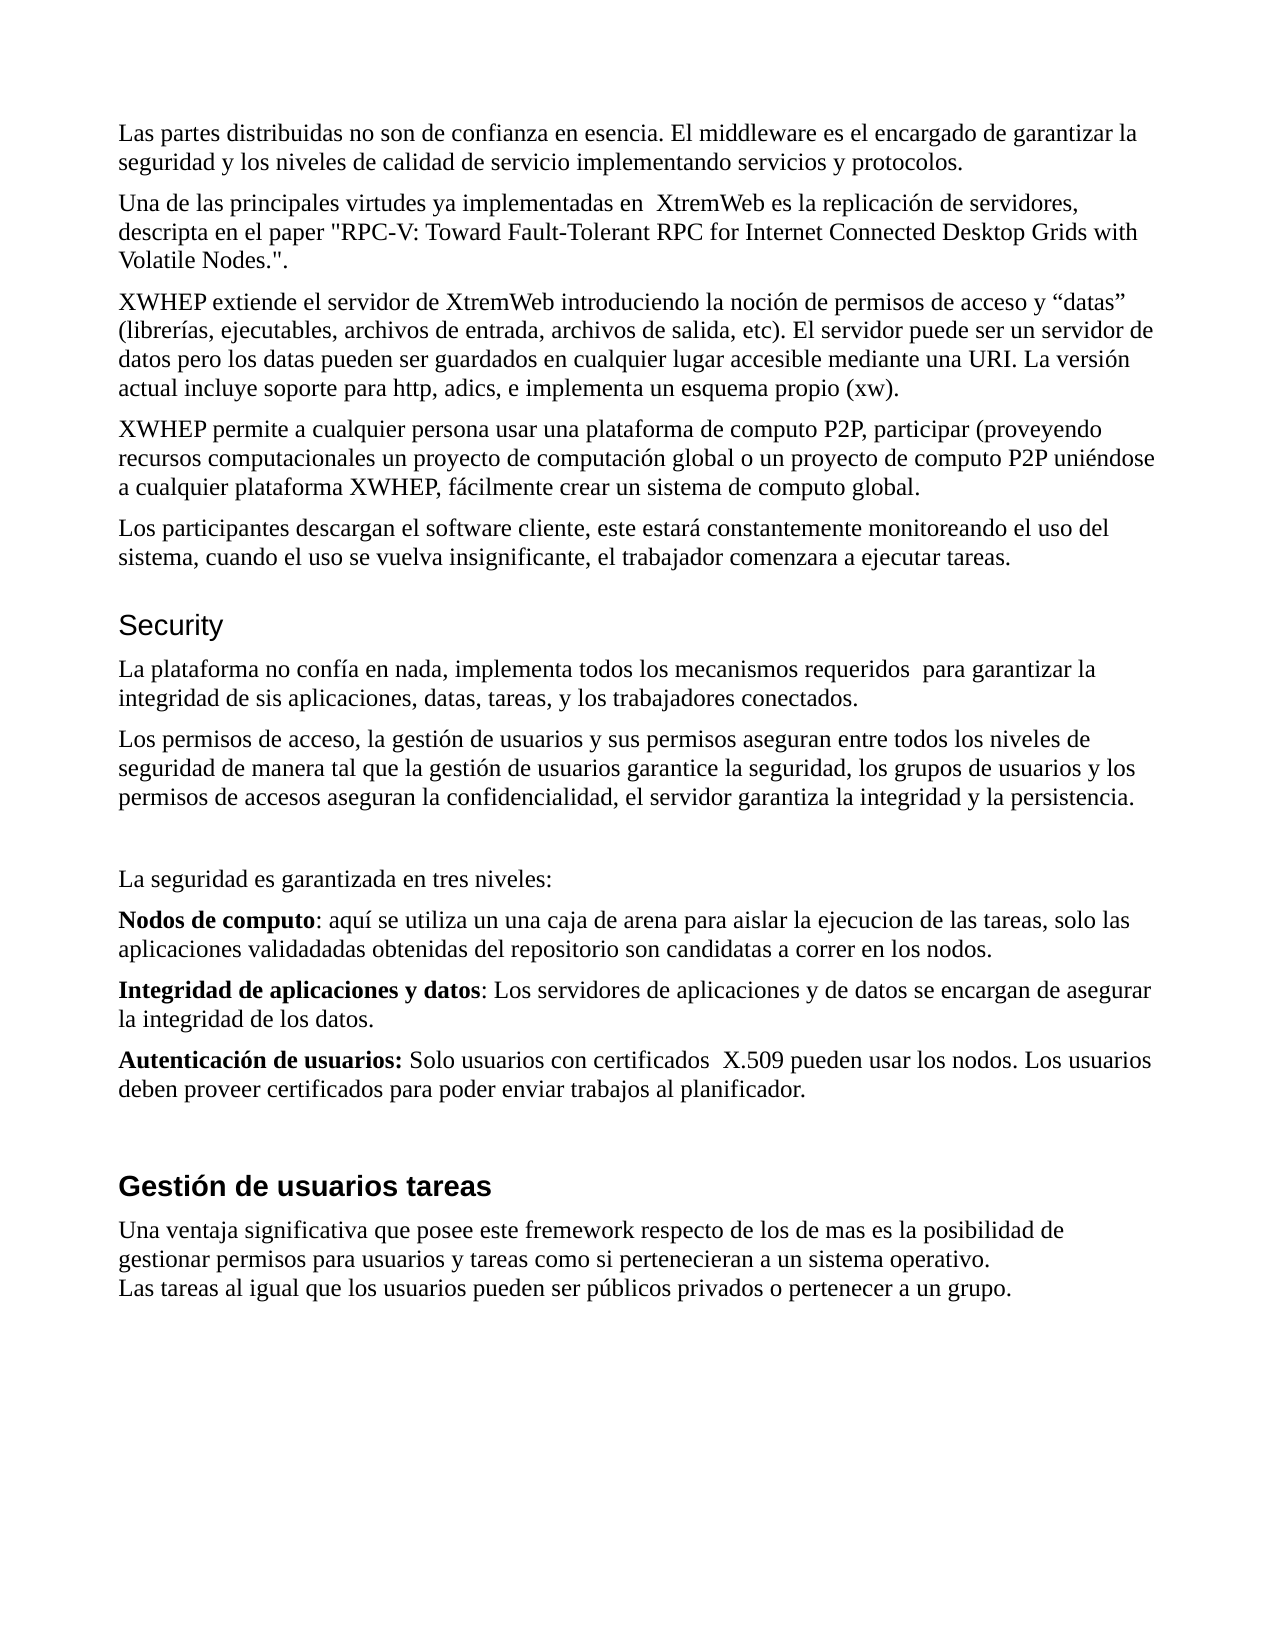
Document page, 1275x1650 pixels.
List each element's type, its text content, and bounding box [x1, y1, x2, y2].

text Una de las principales virtudes ya implementadas en XtremWeb es la replicación de servidores, descripta en el paper "RPC-V: Toward Fault-Tolerant RPC for Internet Connected Desktop Grids with Volatile Nodes.". [118, 188, 1157, 274]
text Las partes distribuidas no son de confianza en esencia. El middleware es el encargado de garantizar la seguridad y los niveles de calidad de servicio implementando servicios y protocolos. [118, 118, 1157, 176]
subtitle Gestión de usuarios tareas [118, 1169, 1157, 1203]
text Nodos de computo: aquí se utiliza un una caja de arena para aislar la ejecucion de las tareas, solo las aplicaciones validadadas obtenidas del repositorio son candidatas a correr en los nodos. [118, 905, 1157, 963]
text La seguridad es garantizada en tres niveles: [118, 864, 1157, 893]
text XWHEP permite a cualquier persona usar una plataforma de computo P2P, participar (proveyendo recursos computacionales un proyecto de computación global o un proyecto de computo P2P uniéndose a cualquier plataforma XWHEP, fácilmente crear un sistema de computo global. [118, 414, 1157, 501]
text Las tareas al igual que los usuarios pueden ser públicos privados o pertenecer a un grupo. [118, 1273, 1157, 1301]
text Una ventaja significativa que posee este fremework respecto de los de mas es la posibilidad de gestionar permisos para usuarios y tareas como si pertenecieran a un sistema operativo. [118, 1215, 1157, 1273]
text Integridad de aplicaciones y datos: Los servidores de aplicaciones y de datos se encargan de asegurar la integridad de los datos. [118, 975, 1157, 1033]
text XWHEP extiende el servidor de XtremWeb introduciendo la noción de permisos de acceso y “datas” (librerías, ejecutables, archivos de entrada, archivos de salida, etc). El servidor puede ser un servidor de datos pero los datas pueden ser guardados en cualquier lugar accesible mediante una URI. La versión actual incluye soporte para http, adics, e implementa un esquema propio (xw). [118, 287, 1157, 402]
text Los permisos de acceso, la gestión de usuarios y sus permisos aseguran entre todos los niveles de seguridad de manera tal que la gestión de usuarios garantice la seguridad, los grupos de usuarios y los permisos de accesos aseguran la confidencialidad, el servidor garantiza la integridad y la persistencia. [118, 724, 1157, 810]
text Los participantes descargan el software cliente, este estará constantemente monitoreando el uso del sistema, cuando el uso se vuelva insignificante, el trabajador comenzara a ejecutar tareas. [118, 513, 1157, 571]
text La plataforma no confía en nada, implementa todos los mecanismos requeridos para garantizar la integridad de sis aplicaciones, datas, tareas, y los trabajadores conectados. [118, 654, 1157, 712]
text Autenticación de usuarios: Solo usuarios con certificados X.509 pueden usar los nodos. Los usuarios deben proveer certificados para poder enviar trabajos al planificador. [118, 1045, 1157, 1103]
subtitle Security [118, 608, 1157, 642]
